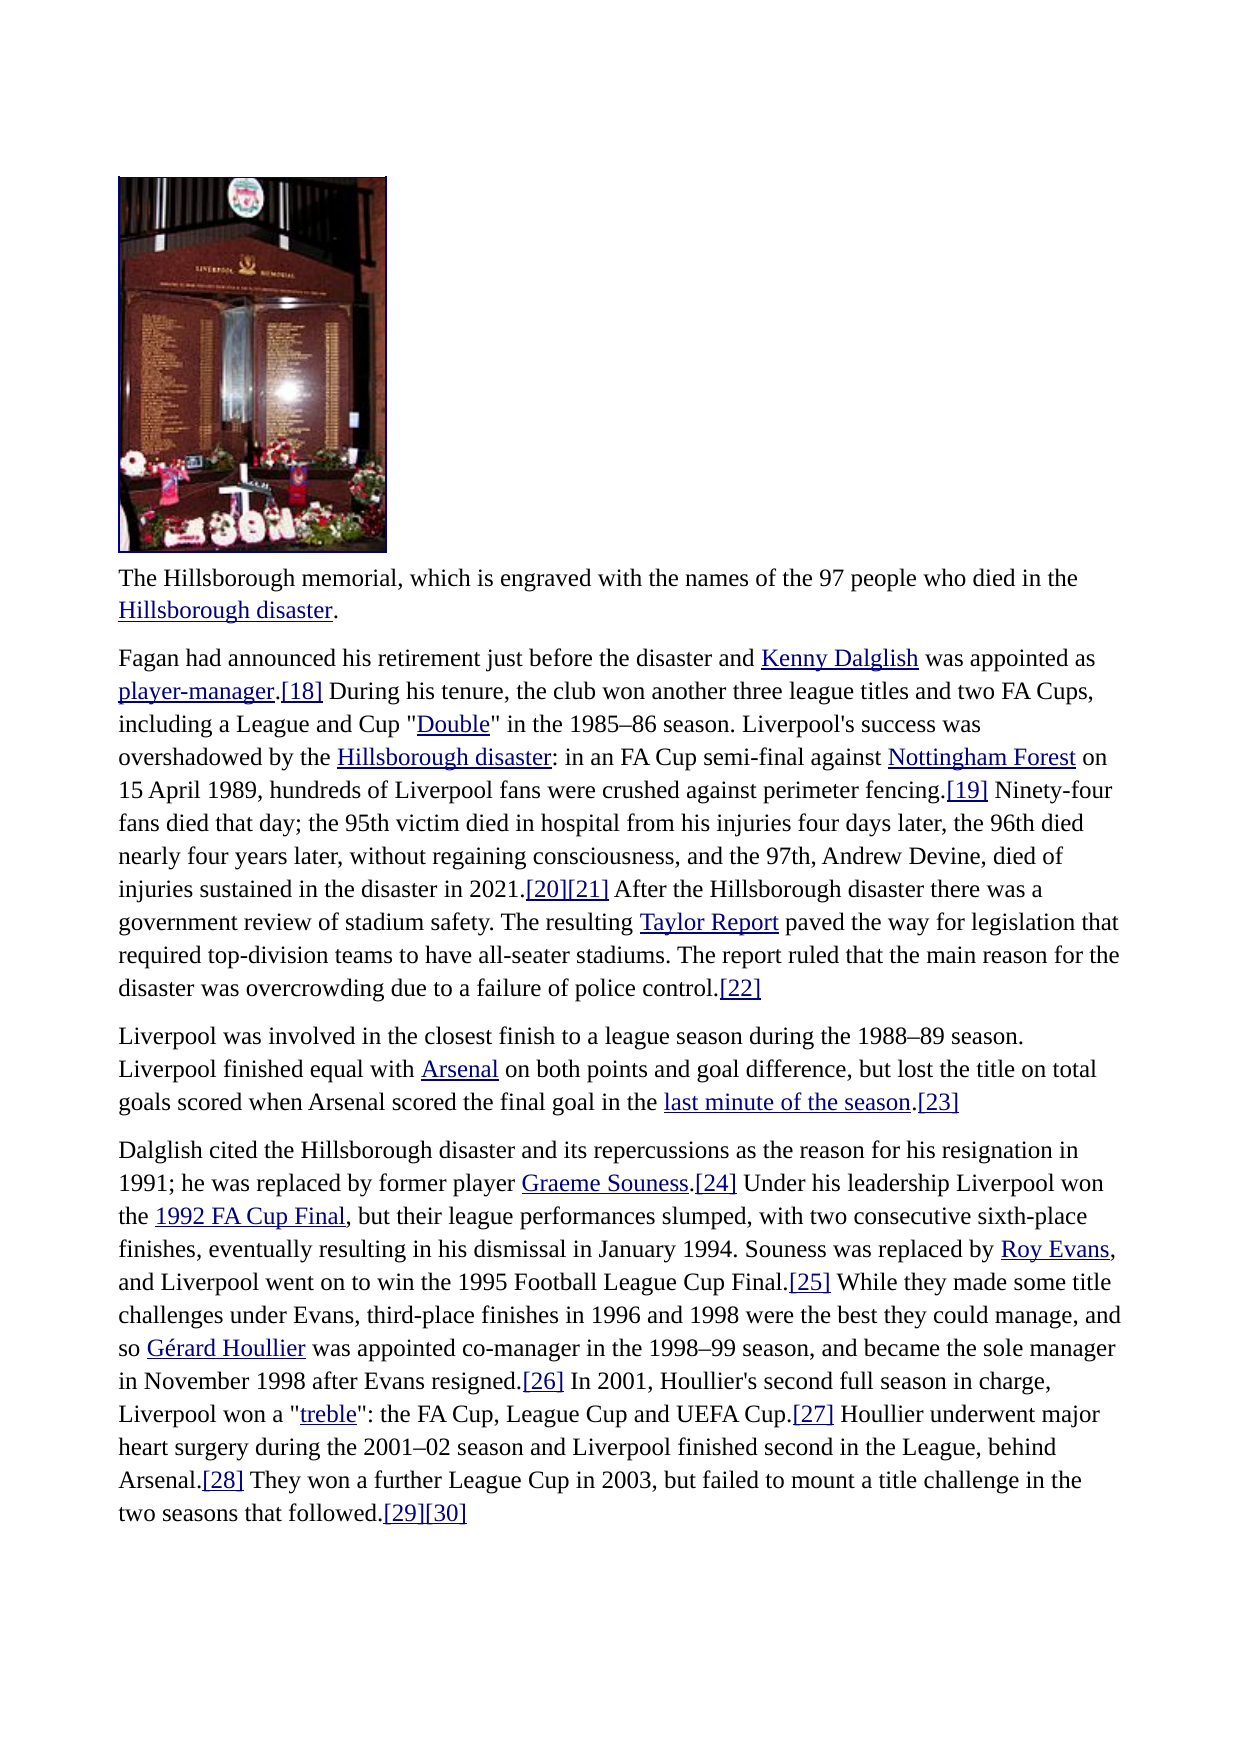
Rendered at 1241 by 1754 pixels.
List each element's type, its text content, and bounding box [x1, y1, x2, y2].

text The Hillsborough memorial, which is engraved with the names of the 97 people who died in the Hillsborough disaster. [118, 563, 1122, 624]
text Dalglish cited the Hillsborough disaster and its repercussions as the reason for his resignation in 1991; he was replaced by former player Graeme Souness.[24] Under his leadership Liverpool won the 1992 FA Cup Final, but their league performances slumped, with two consecutive sixth-place finishes, eventually resulting in his dismissal in January 1994. Souness was replaced by Roy Evans, and Liverpool went on to win the 1995 Football League Cup Final.[25] While they made some title challenges under Evans, third-place finishes in 1996 and 1998 were the best they could manage, and so Gérard Houllier was appointed co-manager in the 1998–99 season, and became the sole manager in November 1998 after Evans resigned.[26] In 2001, Houllier's second full season in charge, Liverpool won a "treble": the FA Cup, League Cup and UEFA Cup.[27] Houllier underwent major heart surgery during the 2001–02 season and Liverpool finished second in the League, behind Arsenal.[28] They won a further League Cup in 2003, but failed to mount a title challenge in the two seasons that followed.[29][30] [118, 1135, 1122, 1527]
text Liverpool was involved in the closest finish to a league season during the 1988–89 season. Liverpool finished equal with Arsenal on both points and goal difference, but lost the title on total goals scored when Arsenal scored the final goal in the last minute of the season.[23] [118, 1021, 1122, 1116]
picture [120, 178, 385, 551]
text Fagan had announced his retirement just before the disaster and Kenny Dalglish was appointed as player-manager.[18] During his tenure, the club won another three league titles and two FA Cups, including a League and Cup "Double" in the 1985–86 season. Liverpool's success was overshadowed by the Hillsborough disaster: in an FA Cup semi-final against Nottingham Forest on 15 April 1989, hundreds of Liverpool fans were crushed against perimeter fencing.[19] Ninety-four fans died that day; the 95th victim died in hospital from his injuries four days later, the 96th died nearly four years later, without regaining consciousness, and the 97th, Andrew Devine, died of injuries sustained in the disaster in 2021.[20][21] After the Hillsborough disaster there was a government review of stadium safety. The resulting Taylor Report paved the way for legislation that required top-division teams to have all-seater stadiums. The report ruled that the main reason for the disaster was overcrowding due to a failure of police control.[22] [118, 643, 1122, 1002]
